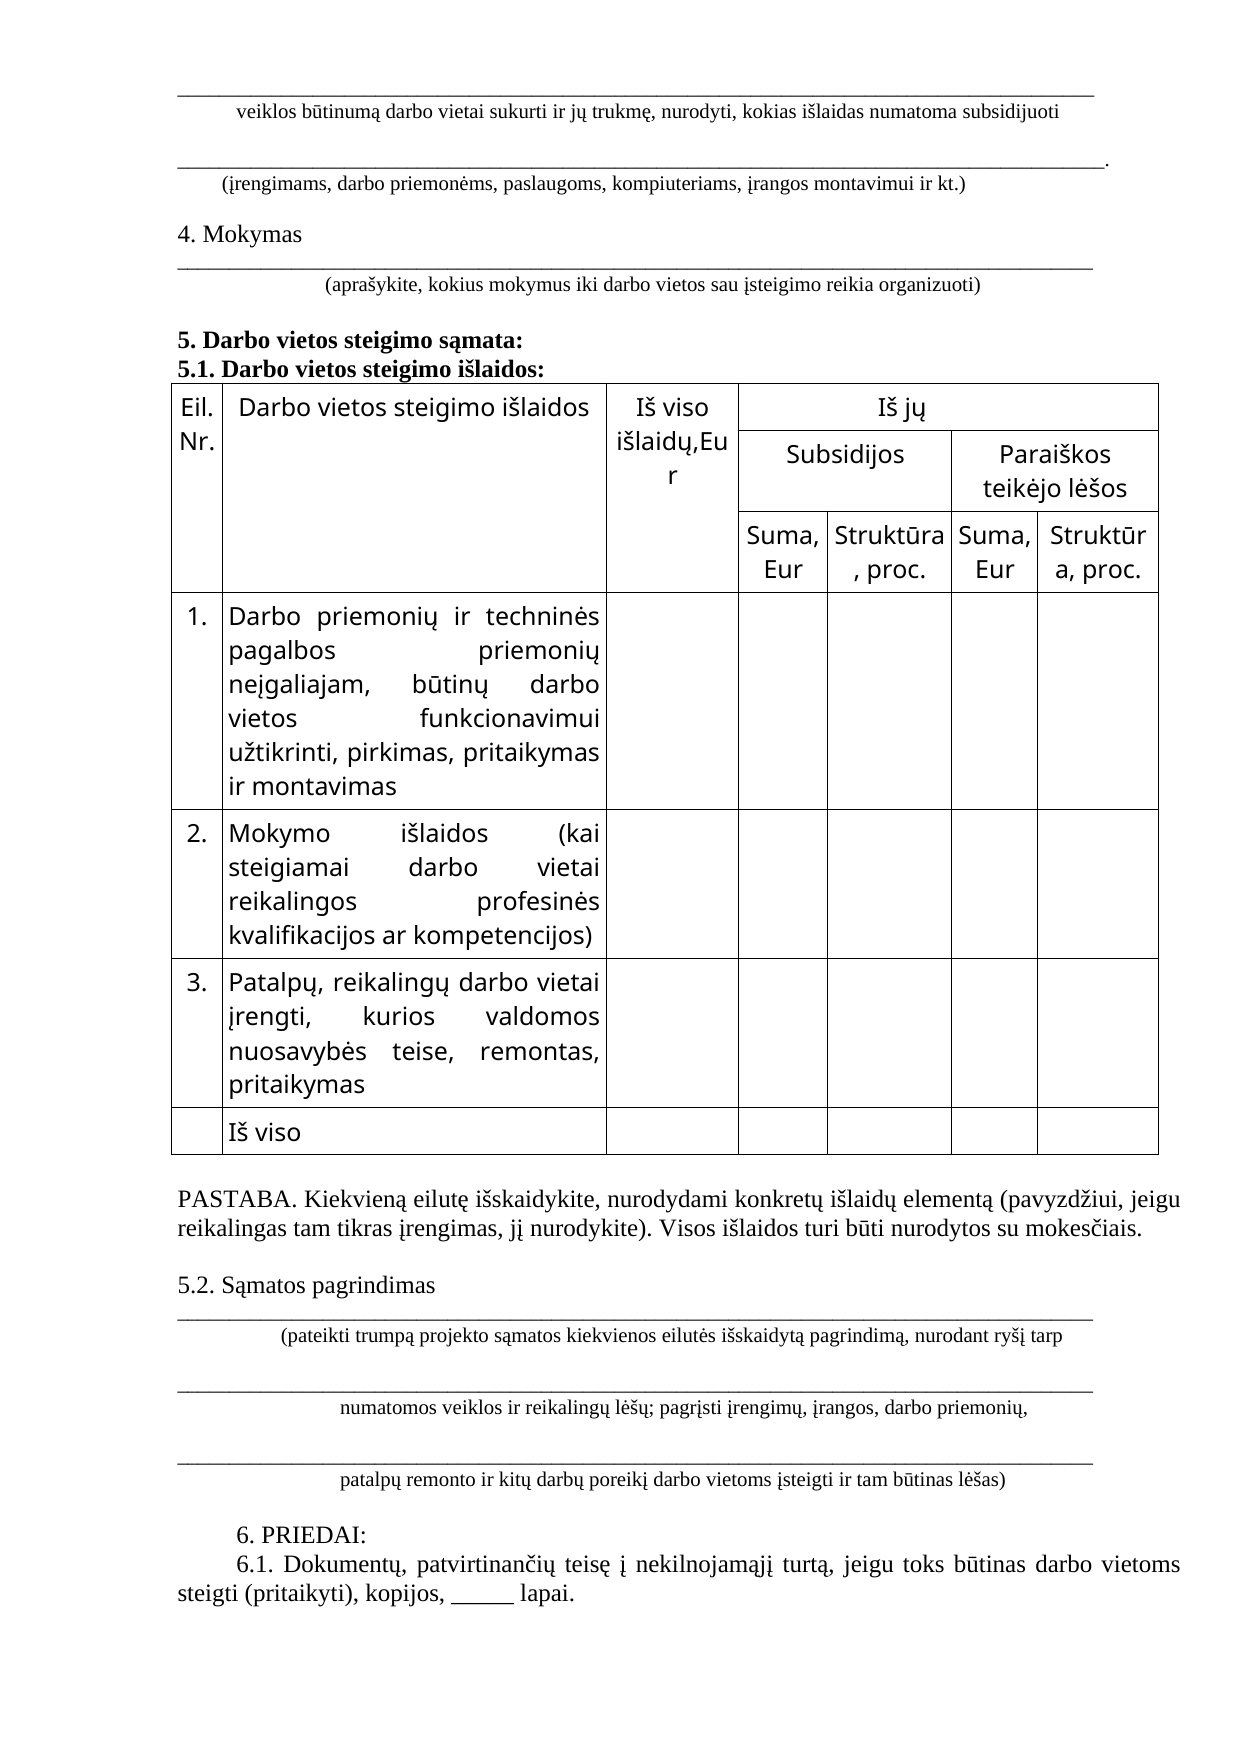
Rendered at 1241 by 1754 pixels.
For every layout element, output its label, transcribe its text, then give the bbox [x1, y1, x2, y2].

text veiklos būtinumą darbo vietai sukurti ir jų trukmę, nurodyti, kokias išlaidas numatoma subsidijuoti [177, 99, 1181, 123]
table_cell Darbo priemonių ir techninės pagalbos priemonių neįgaliajam, būtinų darbo vietos funkcionavimui užtikrinti, pirkimas, pritaikymas ir montavimas [223, 593, 606, 809]
table_cell [952, 1108, 1037, 1154]
text 5.1. Darbo vietos steigimo išlaidos: [177, 354, 1181, 382]
text numatomos veiklos ir reikalingų lėšų; pagrįsti įrengimų, įrangos, darbo priemonių, [177, 1395, 1181, 1419]
table_cell [828, 810, 951, 958]
text 5. Darbo vietos steigimo sąmata: [177, 325, 1181, 354]
table_cell 1. [172, 593, 222, 809]
text 4. Mokymas [177, 219, 1181, 248]
text _ [177, 1299, 1181, 1323]
text 6.1. Dokumentų, patvirtinančių teisę į nekilnojamąjį turtą, jeigu toks būtinas darbo vietoms steigti (pritaikyti), kopijos, _____ lapai. [177, 1549, 1181, 1606]
text patalpų remonto ir kitų darbų poreikį darbo vietoms įsteigti ir tam būtinas lėšas) [177, 1467, 1181, 1491]
text _ [177, 1371, 1181, 1395]
text _________________________________________________________________________________________. [177, 147, 1181, 171]
table_header Iš viso išlaidų,Eur [607, 384, 738, 592]
table_header Darbo vietos steigimo išlaidos [223, 384, 606, 592]
table_cell Suma, Eur [952, 512, 1037, 592]
table_cell [739, 593, 827, 809]
table_cell Suma, Eur [739, 512, 827, 592]
table_cell [607, 810, 738, 958]
text (aprašykite, kokius mokymus iki darbo vietos sau įsteigimo reikia organizuoti) [177, 272, 1181, 296]
table_header Eil. Nr. [172, 384, 222, 592]
table_cell [607, 959, 738, 1107]
text (įrengimams, darbo priemonėms, paslaugoms, kompiuteriams, įrangos montavimui ir kt.) [177, 171, 1181, 195]
table_cell Mokymo išlaidos (kai steigiamai darbo vietai reikalingos profesinės kvalifikacijos ar kompetencijos) [223, 810, 606, 958]
table_header Iš jų [739, 384, 1158, 429]
table_cell 2. [172, 810, 222, 958]
table_cell [739, 1108, 827, 1154]
text (pateikti trumpą projekto sąmatos kiekvienos eilutės išskaidytą pagrindimą, nurodant ryšį tarp [177, 1323, 1181, 1347]
table_cell [172, 1108, 222, 1154]
text _ [177, 248, 1181, 272]
table_cell [1038, 1108, 1158, 1154]
table_cell Struktūra, proc. [1038, 512, 1158, 592]
table_cell [739, 959, 827, 1107]
text 5.2. Sąmatos pagrindimas [177, 1270, 1181, 1299]
table_cell [952, 593, 1037, 809]
table_cell Iš viso [223, 1108, 606, 1154]
table_cell [828, 593, 951, 809]
table_cell Paraiškos teikėjo lėšos [952, 431, 1158, 511]
table_cell [952, 810, 1037, 958]
table_cell Subsidijos [739, 431, 951, 511]
table_cell [828, 959, 951, 1107]
text _ [177, 1443, 1181, 1467]
table_cell [739, 810, 827, 958]
text PASTABA. Kiekvieną eilutę išskaidykite, nurodydami konkretų išlaidų elementą (pavyzdžiui, jeigu reikalingas tam tikras įrengimas, jį nurodykite). Visos išlaidos turi būti nurodytos su mokesčiais. [177, 1184, 1181, 1241]
table_cell [828, 1108, 951, 1154]
text 6. PRIEDAI: [177, 1520, 1181, 1549]
table_cell [607, 1108, 738, 1154]
table_cell Struktūra, proc. [828, 512, 951, 592]
table_cell Patalpų, reikalingų darbo vietai įrengti, kurios valdomos nuosavybės teise, remontas, pritaikymas [223, 959, 606, 1107]
text ________________________________________________________________________________________ [177, 75, 1181, 99]
table_cell [952, 959, 1037, 1107]
table_cell [1038, 810, 1158, 958]
table_cell [607, 593, 738, 809]
table_cell [1038, 593, 1158, 809]
table_cell 3. [172, 959, 222, 1107]
table_cell [1038, 959, 1158, 1107]
